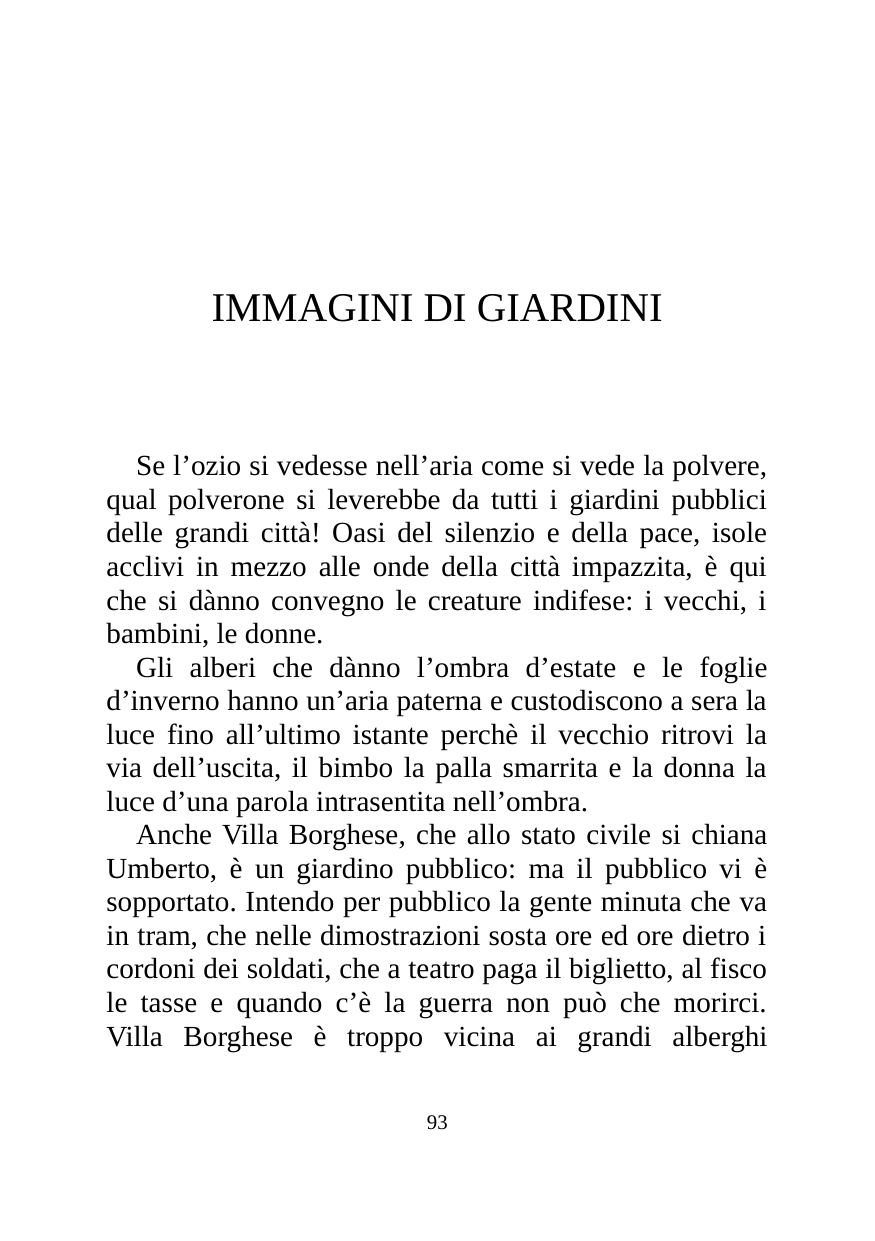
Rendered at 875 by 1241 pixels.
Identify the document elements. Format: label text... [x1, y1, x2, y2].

text Se l’ozio si vedesse nell’aria come si vede la polvere, qual polverone si leverebbe da tutti i giardini pubblici delle grandi città! Oasi del silenzio e della pace, isole acclivi in mezzo alle onde della città impazzita, è qui che si dànno convegno le creature indifese: i vecchi, i bambini, le donne. [106, 448, 768, 650]
subtitle IMMAGINI DI GIARDINI [106, 283, 768, 330]
text Gli alberi che dànno l’ombra d’estate e le foglie d’inverno hanno un’aria paterna e custodiscono a sera la luce fino all’ultimo istante perchè il vecchio ritrovi la via dell’uscita, il bimbo la palla smarrita e la donna la luce d’una parola intrasentita nell’ombra. [106, 650, 768, 817]
text Anche Villa Borghese, che allo stato civile si chiana Umberto, è un giardino pubblico: ma il pubblico vi è sopportato. Intendo per pubblico la gente minuta che va in tram, che nelle dimostrazioni sosta ore ed ore dietro i cordoni dei soldati, che a teatro paga il biglietto, al fisco le tasse e quando c’è la guerra non può che morirci. Villa Borghese è troppo vicina ai grandi alberghi [106, 817, 768, 1052]
